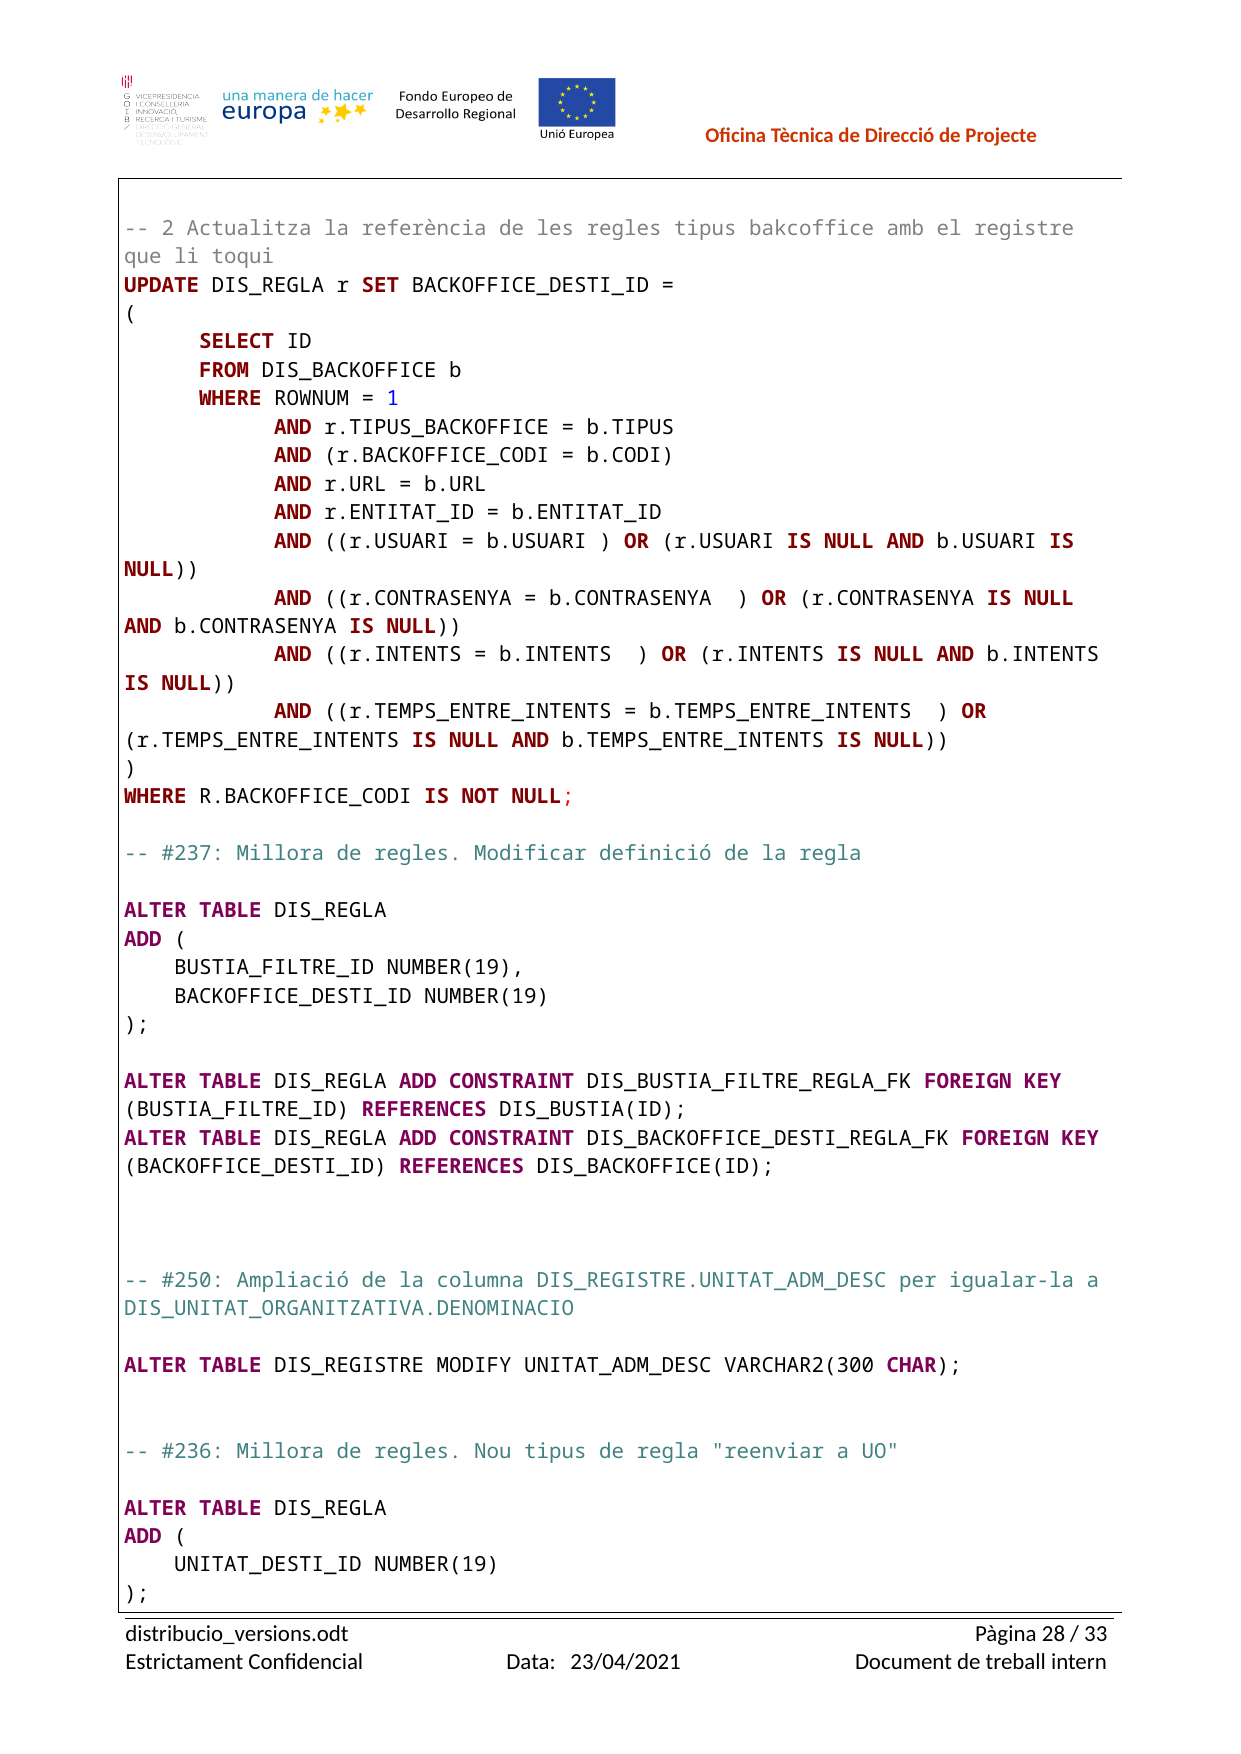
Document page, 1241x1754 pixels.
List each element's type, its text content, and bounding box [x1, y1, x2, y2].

table_header -- 2 Actualitza la referència de les regles tipus bakcoffice amb el registre que li toqui UPDATE DIS_REGLA r SET BACKOFFICE_DESTI_ID = ( SELECT ID FROM DIS_BACKOFFICE b WHERE ROWNUM = 1 AND r.TIPUS_BACKOFFICE = b.TIPUS AND (r.BACKOFFICE_CODI = b.CODI) AND r.URL = b.URL AND r.ENTITAT_ID = b.ENTITAT_ID AND ((r.USUARI = b.USUARI ) OR (r.USUARI IS NULL AND b.USUARI IS NULL)) AND ((r.CONTRASENYA = b.CONTRASENYA ) OR (r.CONTRASENYA IS NULL AND b.CONTRASENYA IS NULL)) AND ((r.INTENTS = b.INTENTS ) OR (r.INTENTS IS NULL AND b.INTENTS IS NULL)) AND ((r.TEMPS_ENTRE_INTENTS = b.TEMPS_ENTRE_INTENTS ) OR (r.TEMPS_ENTRE_INTENTS IS NULL AND b.TEMPS_ENTRE_INTENTS IS NULL)) ) WHERE R.BACKOFFICE_CODI IS NOT NULL; -- #237: Millora de regles. Modificar definició de la regla ALTER TABLE DIS_REGLA ADD ( BUSTIA_FILTRE_ID NUMBER(19), BACKOFFICE_DESTI_ID NUMBER(19) ); ALTER TABLE DIS_REGLA ADD CONSTRAINT DIS_BUSTIA_FILTRE_REGLA_FK FOREIGN KEY (BUSTIA_FILTRE_ID) REFERENCES DIS_BUSTIA(ID); ALTER TABLE DIS_REGLA ADD CONSTRAINT DIS_BACKOFFICE_DESTI_REGLA_FK FOREIGN KEY (BACKOFFICE_DESTI_ID) REFERENCES DIS_BACKOFFICE(ID); -- #250: Ampliació de la columna DIS_REGISTRE.UNITAT_ADM_DESC per igualar-la a DIS_UNITAT_ORGANITZATIVA.DENOMINACIO ALTER TABLE DIS_REGISTRE MODIFY UNITAT_ADM_DESC VARCHAR2(300 CHAR); -- #236: Millora de regles. Nou tipus de regla "reenviar a UO" ALTER TABLE DIS_REGLA ADD ( UNITAT_DESTI_ID NUMBER(19) ); [119, 179, 1122, 1612]
picture [118, 73, 213, 147]
picture [219, 73, 621, 147]
